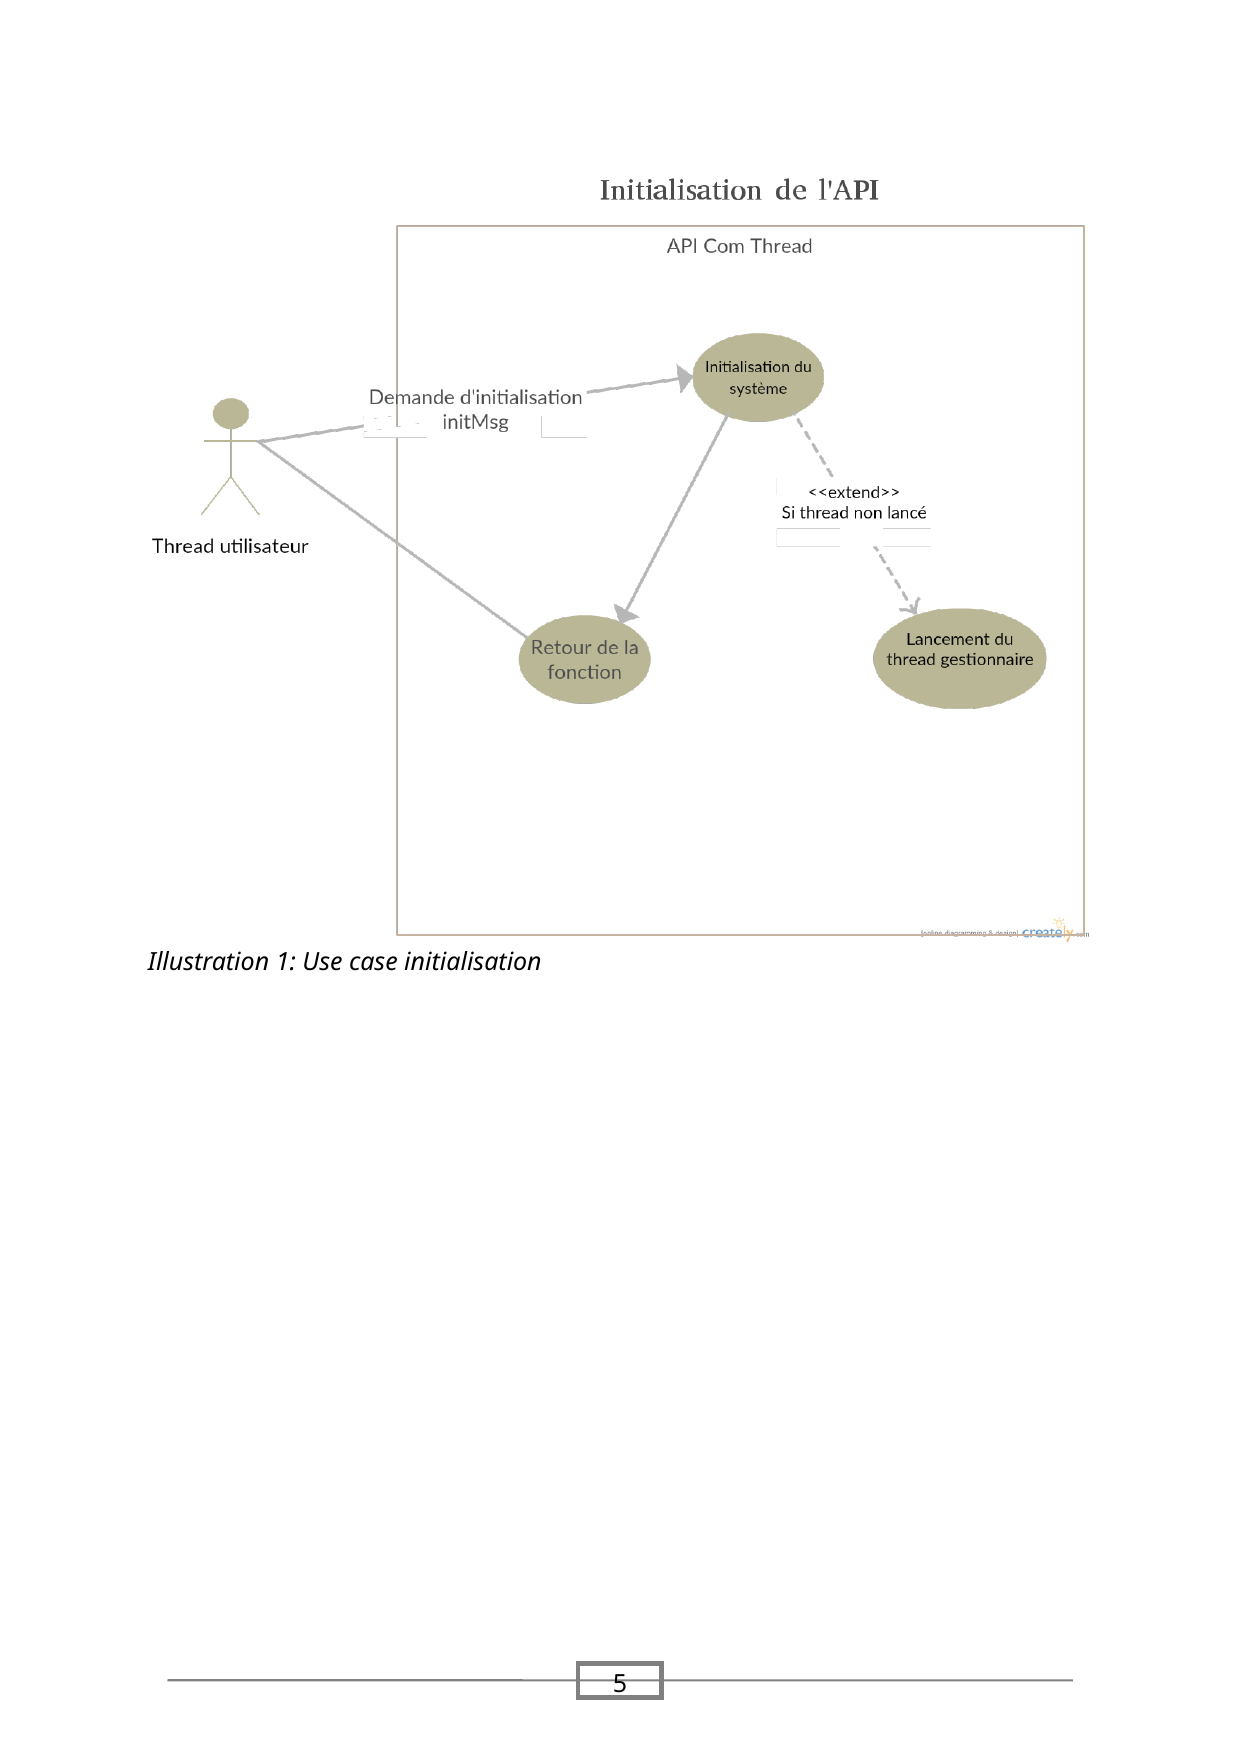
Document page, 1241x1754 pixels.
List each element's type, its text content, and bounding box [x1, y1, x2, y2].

picture [147, 160, 1093, 944]
text Illustration 1: Use case initialisation [148, 944, 1093, 977]
